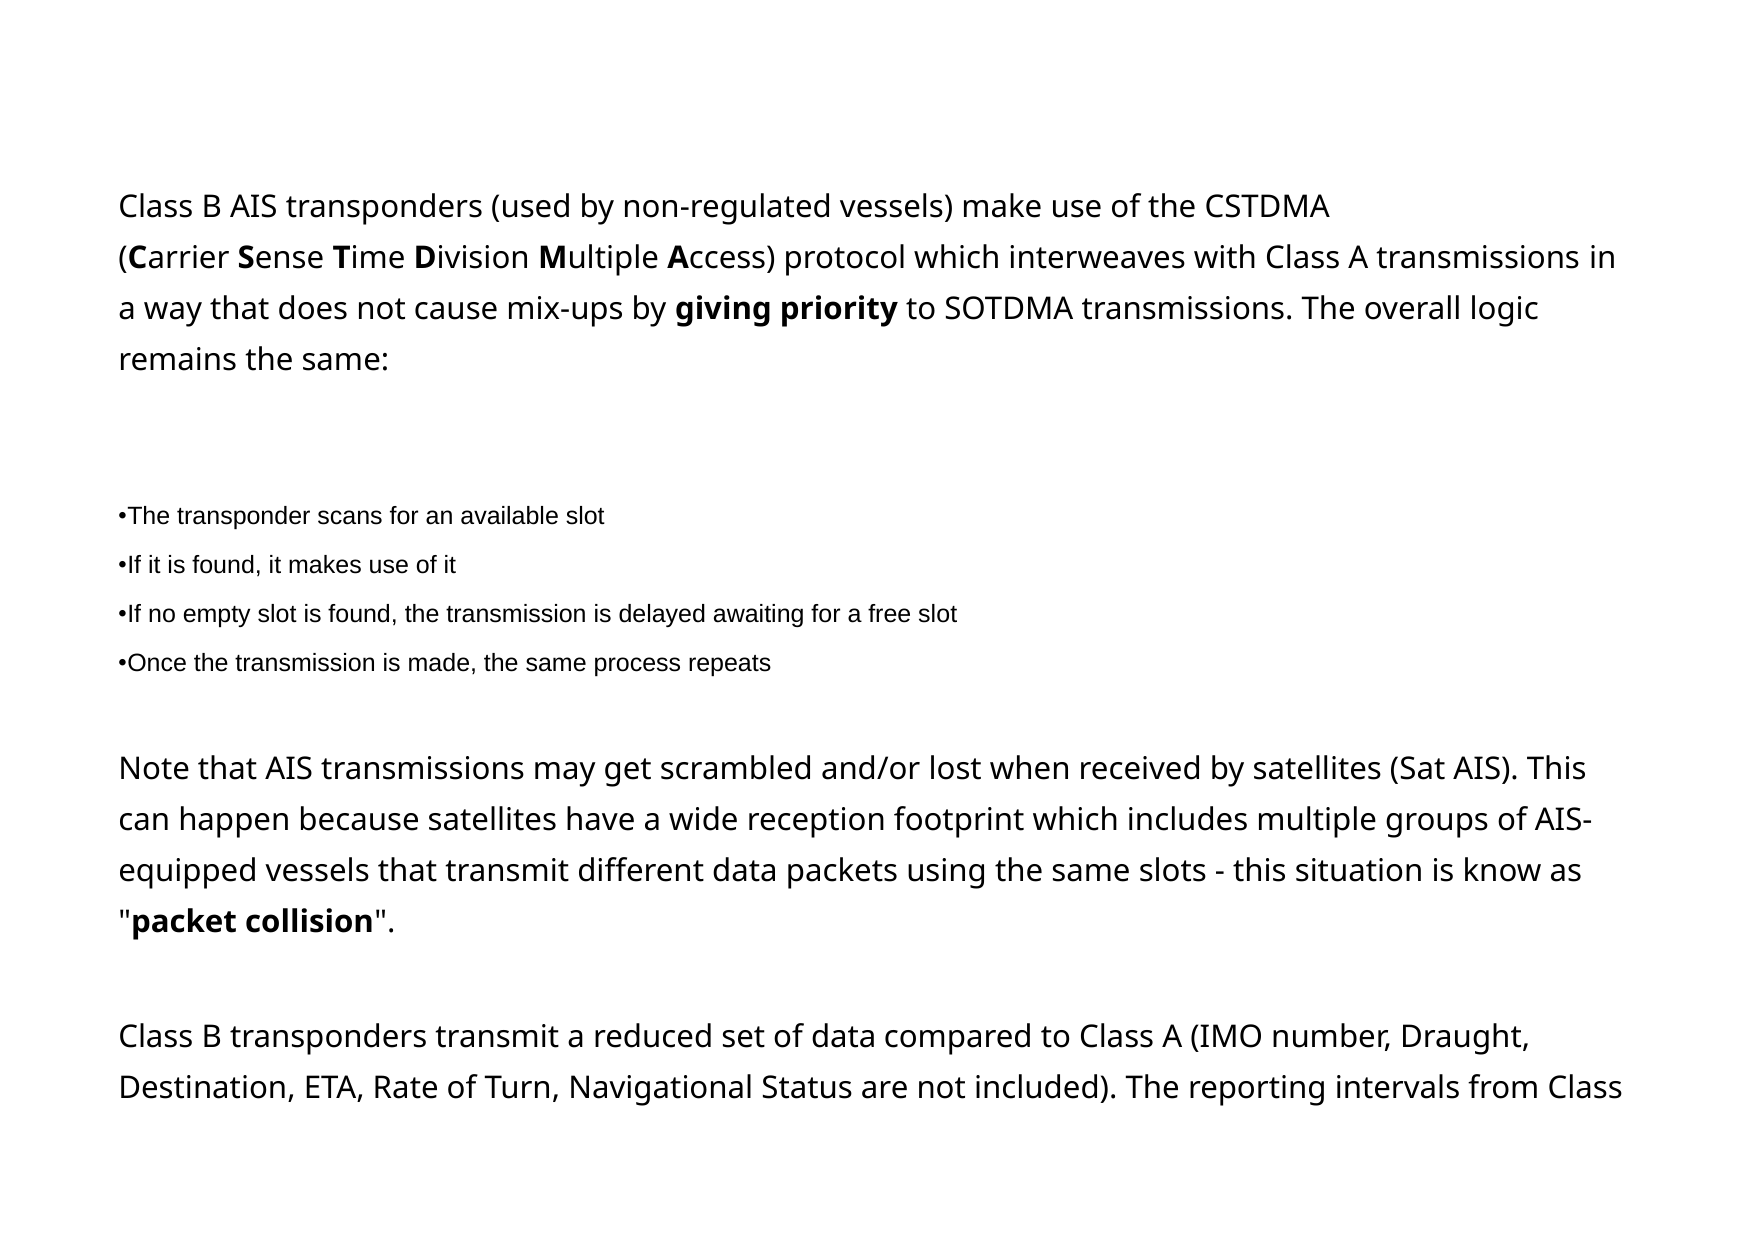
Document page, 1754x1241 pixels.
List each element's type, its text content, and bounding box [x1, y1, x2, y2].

list If no empty slot is found, the transmission is delayed awaiting for a free slot [118, 599, 1636, 628]
text Class B AIS transponders (used by non-regulated vessels) make use of the CSTDMA (Carrier Sense Time Division Multiple Access) protocol which interweaves with Class A transmissions in a way that does not cause mix-ups by giving priority to SOTDMA transmissions. The overall logic remains the same: [118, 184, 1636, 379]
text Class B transponders transmit a reduced set of data compared to Class A (IMO number, Draught, Destination, ETA, Rate of Turn, Navigational Status are not included). The reporting intervals from Class [118, 1014, 1636, 1108]
list Once the transmission is made, the same process repeats [118, 648, 1636, 677]
list The transponder scans for an available slot [118, 501, 1636, 529]
text Note that AIS transmissions may get scrambled and/or lost when received by satellites (Sat AIS). This can happen because satellites have a wide reception footprint which includes multiple groups of AIS-equipped vessels that transmit different data packets using the same slots - this situation is know as "packet collision". [118, 746, 1636, 942]
list If it is found, it makes use of it [118, 550, 1636, 579]
